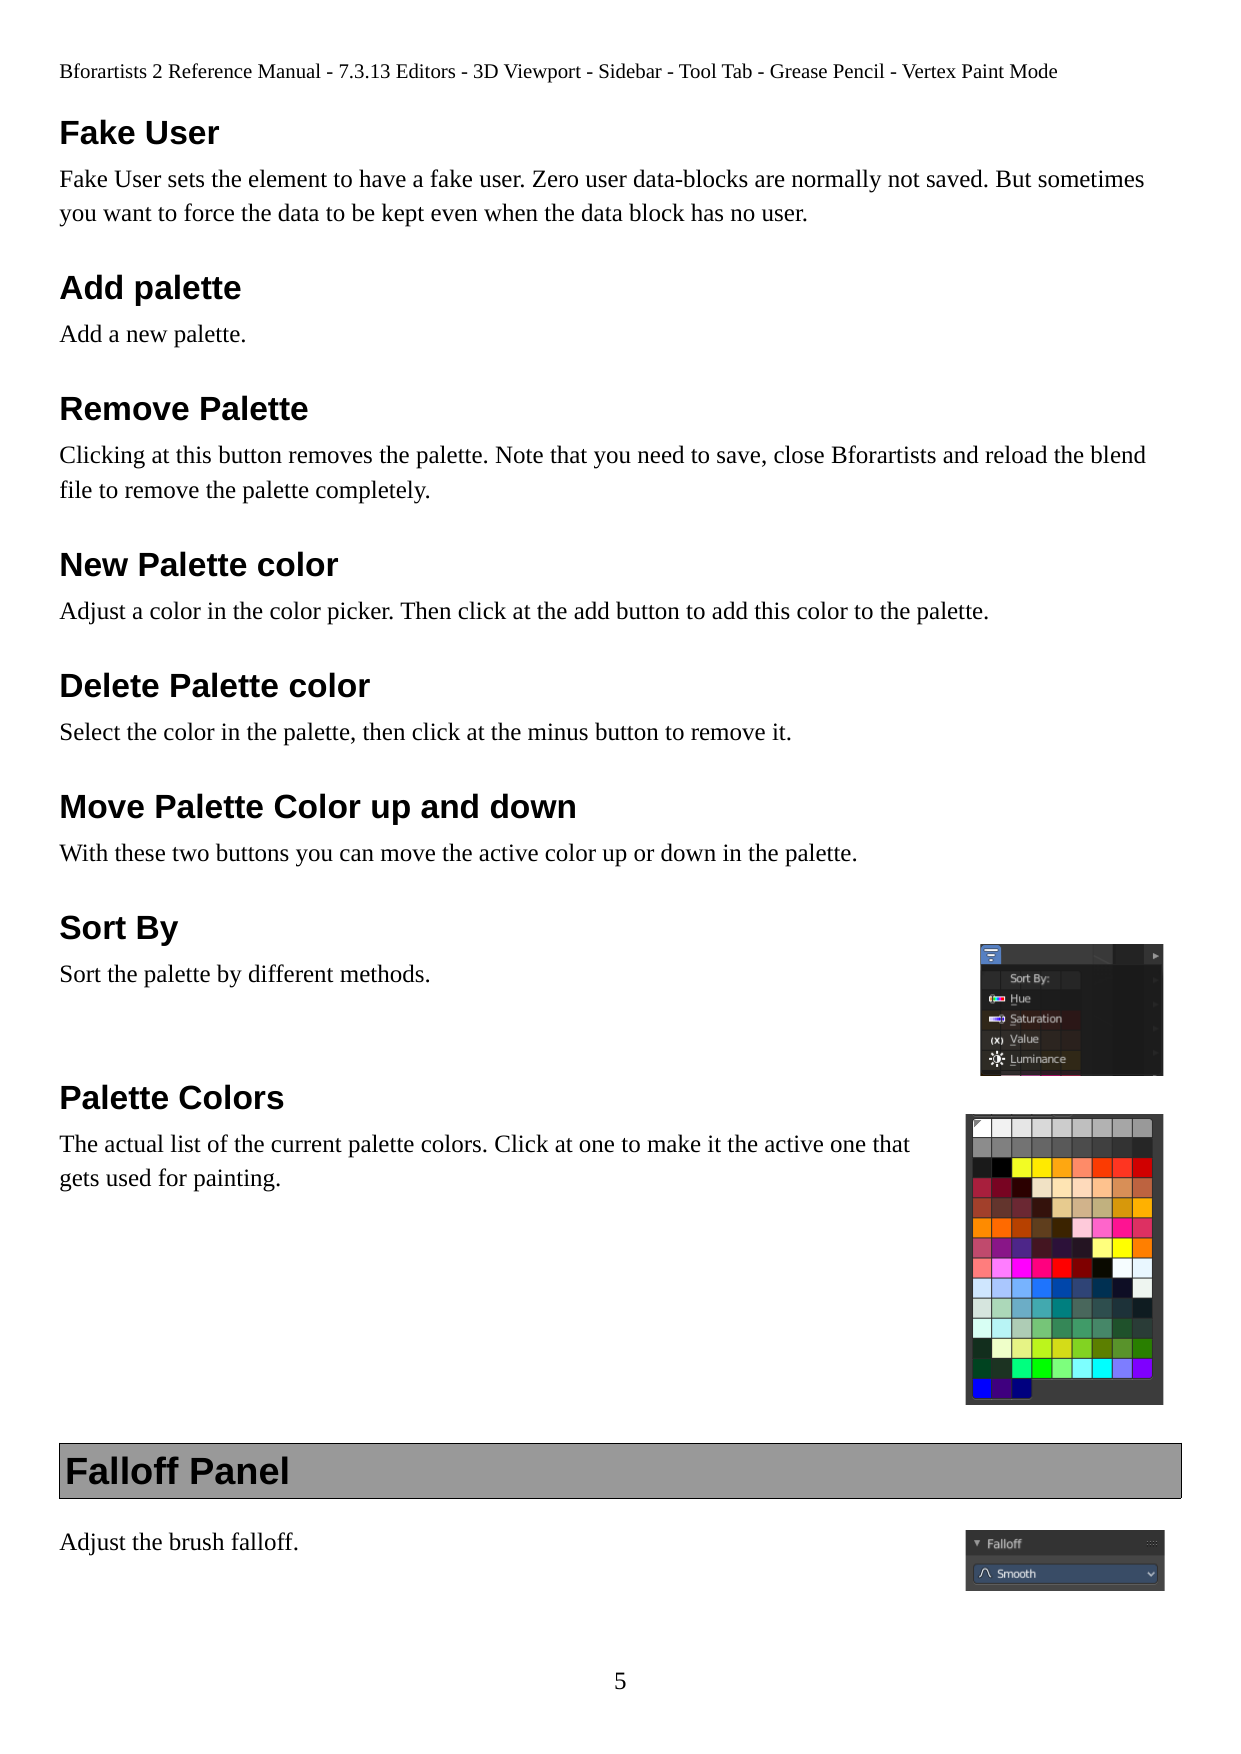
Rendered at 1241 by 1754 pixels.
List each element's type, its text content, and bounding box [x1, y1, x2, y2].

text Fake User sets the element to have a fake user. Zero user data-blocks are normally not saved. But sometimes you want to force the data to be kept even when the data block has no user. [59, 164, 1181, 227]
text Add a new palette. [59, 319, 1181, 348]
text Sort the palette by different methods. [59, 959, 980, 988]
text With these two buttons you can move the active color up or down in the palette. [59, 838, 1181, 867]
subtitle Add palette [59, 268, 1181, 307]
table_header Falloff Panel [60, 1444, 1181, 1498]
subtitle Palette Colors [59, 1078, 1181, 1117]
picture [965, 1530, 1165, 1591]
picture [965, 1114, 1164, 1405]
text Adjust the brush falloff. [59, 1527, 1181, 1555]
text Clicking at this button removes the palette. Note that you need to save, close Bforartists and reload the blend file to remove the palette completely. [59, 440, 1181, 503]
subtitle New Palette color [59, 545, 1181, 583]
subtitle Remove Palette [59, 389, 1181, 428]
subtitle Fake User [59, 113, 1181, 151]
text Select the color in the palette, then click at the minus button to remove it. [59, 717, 1181, 746]
subtitle Move Palette Color up and down [59, 787, 1181, 825]
text Adjust a color in the color picker. Then click at the add button to add this color to the palette. [59, 596, 1181, 624]
subtitle Sort By [59, 908, 1181, 946]
subtitle Delete Palette color [59, 666, 1181, 704]
picture [980, 944, 1164, 1076]
text The actual list of the current palette colors. Click at one to make it the active one that gets used for painting. [59, 1129, 965, 1192]
